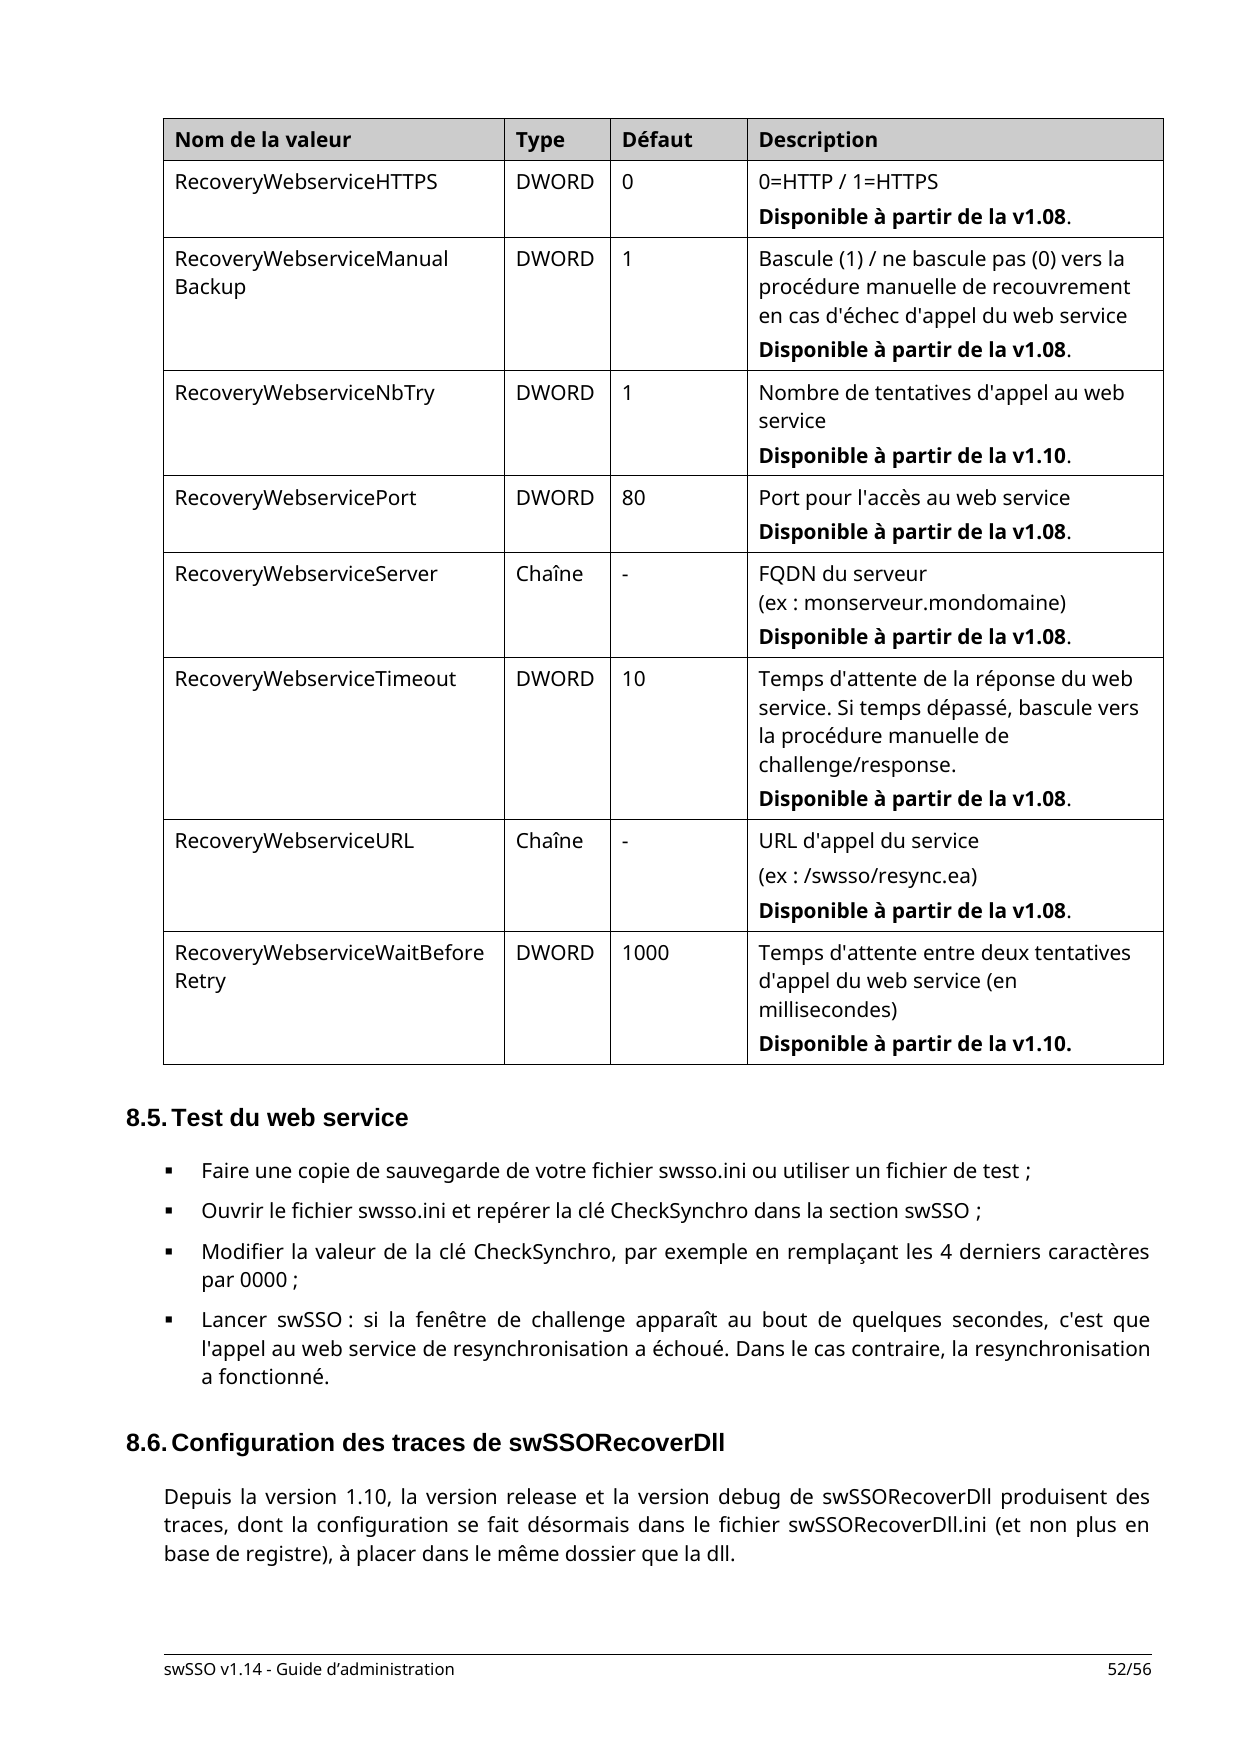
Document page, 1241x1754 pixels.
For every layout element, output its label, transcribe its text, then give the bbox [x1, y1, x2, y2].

list Modifier la valeur de la clé CheckSynchro, par exemple en remplaçant les 4 derniers caractères par 0000 ; [164, 1237, 1152, 1294]
table_cell Port pour l'accès au web service Disponible à partir de la v1.08. [748, 476, 1163, 552]
text Depuis la version 1.10, la version release et la version debug de swSSORecoverDll produisent des traces, dont la configuration se fait désormais dans le fichier swSSORecoverDll.ini (et non plus en base de registre), à placer dans le même dossier que la dll. [164, 1482, 1152, 1567]
table_cell 1000 [611, 932, 747, 1064]
table_cell RecoveryWebserviceTimeout [164, 658, 504, 819]
table_cell 0 [611, 161, 747, 237]
table_cell 0=HTTP / 1=HTTPS Disponible à partir de la v1.08. [748, 161, 1163, 237]
table_cell DWORD [505, 238, 610, 370]
table_cell Bascule (1) / ne bascule pas (0) vers la procédure manuelle de recouvrement en cas d'échec d'appel du web service Disponible à partir de la v1.08. [748, 238, 1163, 370]
table_cell Chaîne [505, 820, 610, 931]
subtitle Configuration des traces de swSSORecoverDll [126, 1428, 1152, 1457]
table_cell 10 [611, 658, 747, 819]
table_cell DWORD [505, 371, 610, 475]
table_cell DWORD [505, 932, 610, 1064]
table_cell RecoveryWebservicePort [164, 476, 504, 552]
table_header Type [505, 119, 610, 160]
table_cell RecoveryWebserviceManual Backup [164, 238, 504, 370]
table_cell 80 [611, 476, 747, 552]
table_cell Nombre de tentatives d'appel au web service Disponible à partir de la v1.10. [748, 371, 1163, 475]
table_cell RecoveryWebserviceURL [164, 820, 504, 931]
table_cell RecoveryWebserviceHTTPS [164, 161, 504, 237]
list Faire une copie de sauvegarde de votre fichier swsso.ini ou utiliser un fichier de test ; [164, 1156, 1152, 1185]
table_cell RecoveryWebserviceServer [164, 553, 504, 657]
subtitle Test du web service [126, 1103, 1152, 1131]
table_header Nom de la valeur [164, 119, 504, 160]
table_cell DWORD [505, 658, 610, 819]
table_cell Temps d'attente de la réponse du web service. Si temps dépassé, bascule vers la procédure manuelle de challenge/response. Disponible à partir de la v1.08. [748, 658, 1163, 819]
table_cell Temps d'attente entre deux tentatives d'appel du web service (en millisecondes) Disponible à partir de la v1.10. [748, 932, 1163, 1064]
table_cell DWORD [505, 476, 610, 552]
table_cell 1 [611, 371, 747, 475]
table_cell URL d'appel du service (ex : /swsso/resync.ea) Disponible à partir de la v1.08. [748, 820, 1163, 931]
table_cell FQDN du serveur (ex : monserveur.mondomaine) Disponible à partir de la v1.08. [748, 553, 1163, 657]
table_header Description [748, 119, 1163, 160]
table_cell Chaîne [505, 553, 610, 657]
list Ouvrir le fichier swsso.ini et repérer la clé CheckSynchro dans la section swSSO ; [164, 1197, 1152, 1225]
table_cell RecoveryWebserviceNbTry [164, 371, 504, 475]
list Lancer swSSO : si la fenêtre de challenge apparaît au bout de quelques secondes, c'est que l'appel au web service de resynchronisation a échoué. Dans le cas contraire, la resynchronisation a fonctionné. [164, 1305, 1152, 1391]
table_cell DWORD [505, 161, 610, 237]
table_cell RecoveryWebserviceWaitBeforeRetry [164, 932, 504, 1064]
table_cell 1 [611, 238, 747, 370]
table_cell - [611, 820, 747, 931]
table_cell - [611, 553, 747, 657]
table_header Défaut [611, 119, 747, 160]
